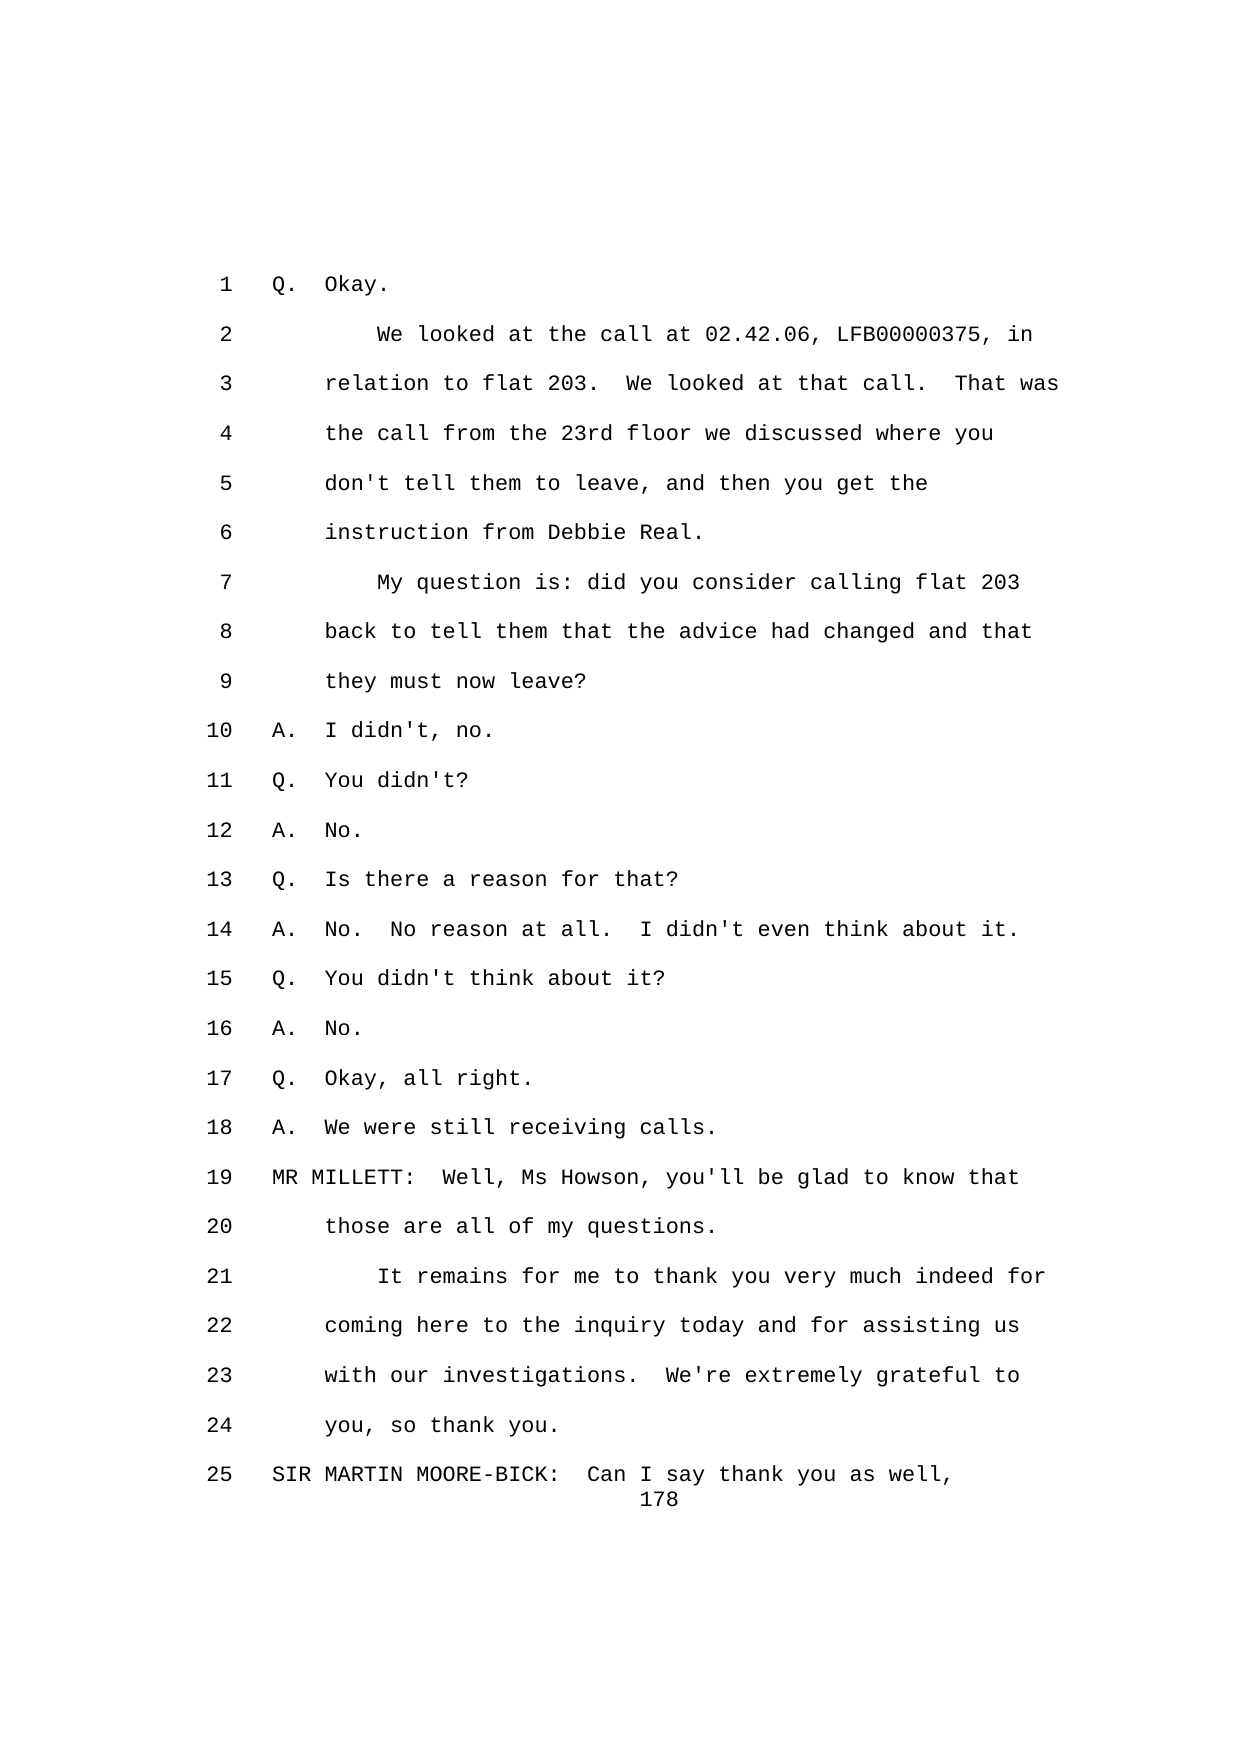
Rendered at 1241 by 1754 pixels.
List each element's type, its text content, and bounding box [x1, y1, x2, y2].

text 6 instruction from Debbie Real. [75, 521, 1165, 546]
text 3 relation to flat 203. We looked at that call. That was [75, 372, 1165, 397]
text 17 Q. Okay, all right. [75, 1067, 1165, 1091]
text 8 back to tell them that the advice had changed and that [75, 620, 1165, 645]
text 25 SIR MARTIN MOORE-BICK: Can I say thank you as well, [75, 1463, 1165, 1488]
text 1 Q. Okay. [75, 273, 1165, 298]
text 10 A. I didn't, no. [75, 719, 1165, 744]
text 24 you, so thank you. [75, 1414, 1165, 1438]
text 19 MR MILLETT: Well, Ms Howson, you'll be glad to know that [75, 1166, 1165, 1191]
text 14 A. No. No reason at all. I didn't even think about it. [75, 918, 1165, 943]
text 22 coming here to the inquiry today and for assisting us [75, 1314, 1165, 1339]
text 16 A. No. [75, 1017, 1165, 1042]
text 15 Q. You didn't think about it? [75, 967, 1165, 992]
text 5 don't tell them to leave, and then you get the [75, 472, 1165, 496]
text 178 [75, 1488, 1165, 1513]
text 12 A. No. [75, 819, 1165, 843]
text 20 those are all of my questions. [75, 1215, 1165, 1240]
text 23 with our investigations. We're extremely grateful to [75, 1364, 1165, 1389]
text 21 It remains for me to thank you very much indeed for [75, 1265, 1165, 1290]
text 13 Q. Is there a reason for that? [75, 868, 1165, 893]
text 7 My question is: did you consider calling flat 203 [75, 571, 1165, 596]
text 11 Q. You didn't? [75, 769, 1165, 794]
text 9 they must now leave? [75, 670, 1165, 695]
text 4 the call from the 23rd floor we discussed where you [75, 422, 1165, 447]
text 2 We looked at the call at 02.42.06, LFB00000375, in [75, 323, 1165, 348]
text 18 A. We were still receiving calls. [75, 1116, 1165, 1141]
